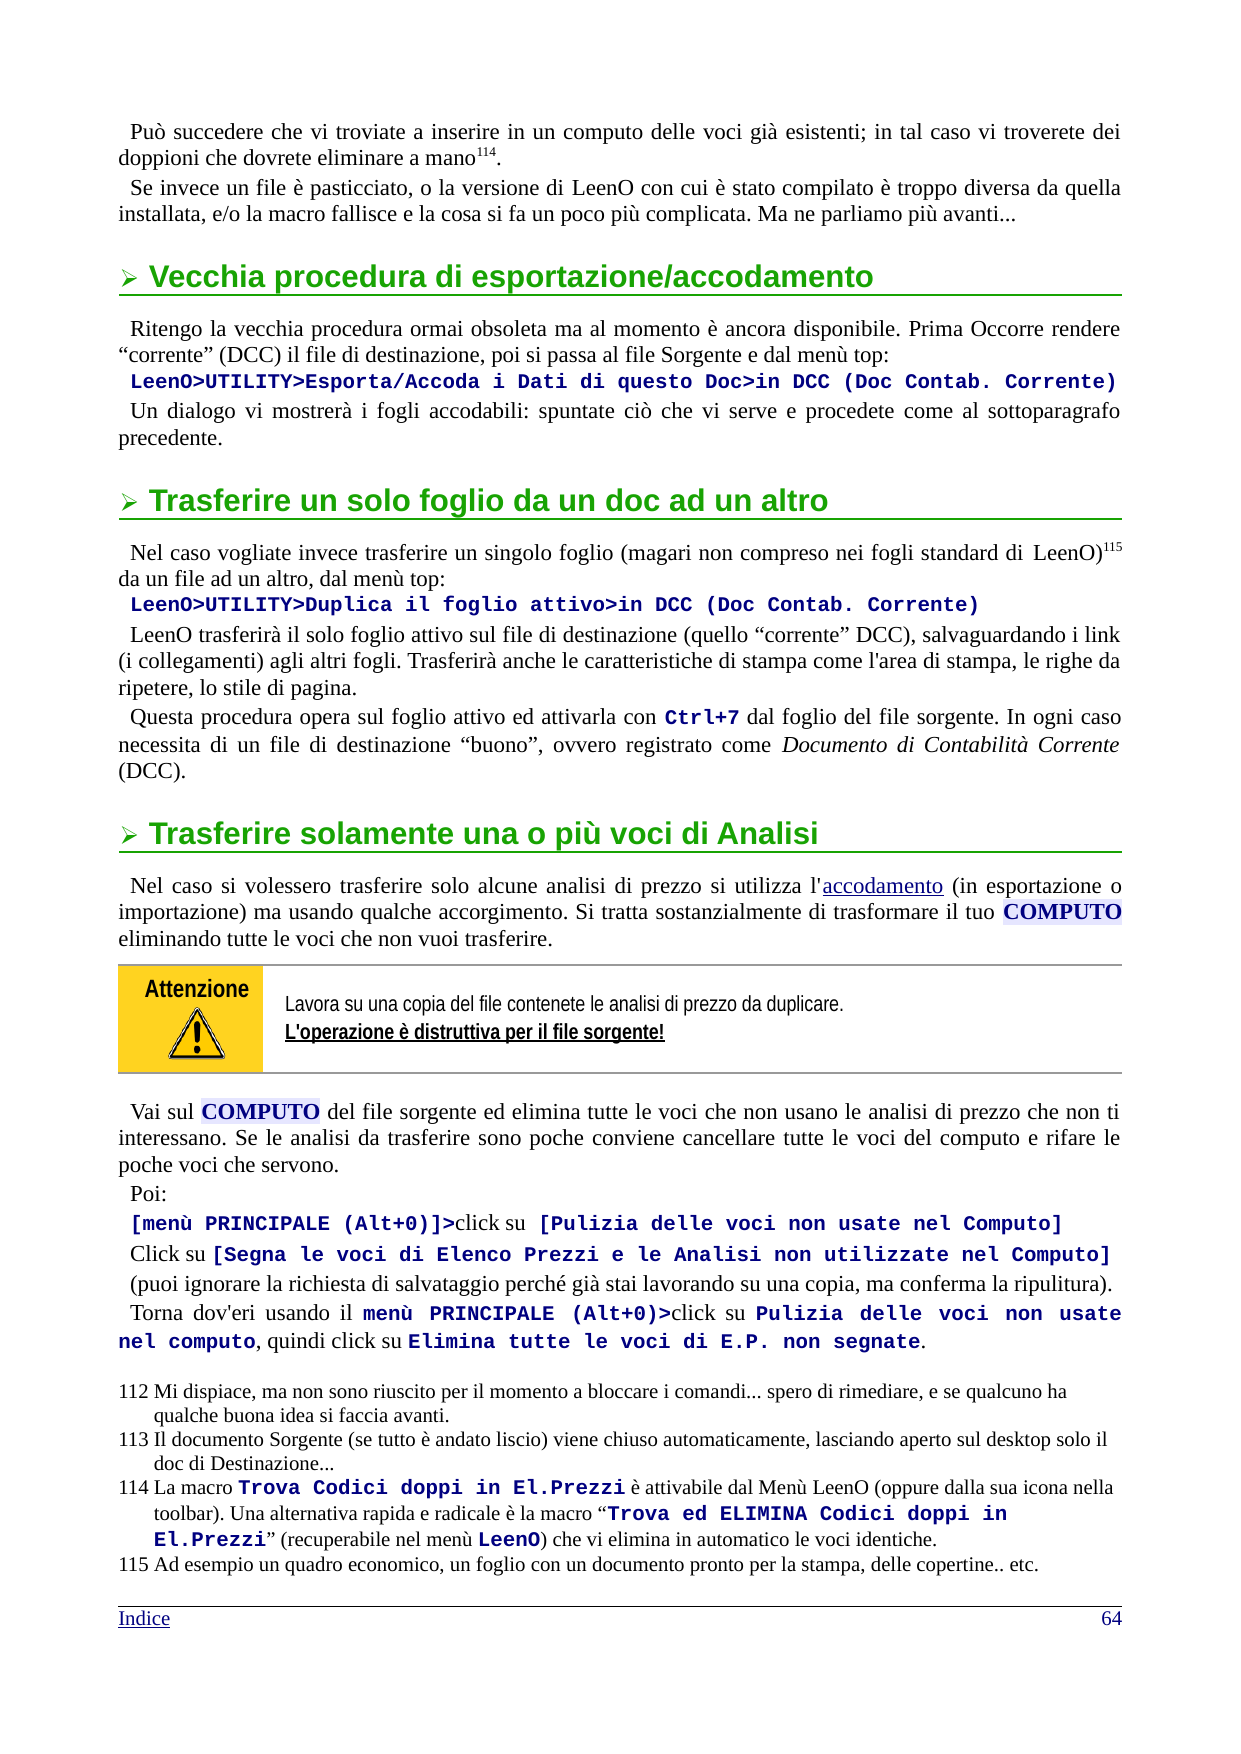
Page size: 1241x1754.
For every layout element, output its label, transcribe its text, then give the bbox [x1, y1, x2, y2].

text La macro Trova Codici doppi in El.Prezzi è attivabile dal Menù LeenO (oppure dalla sua icona nella toolbar). Una alternativa rapida e radicale è la macro “Trova ed ELIMINA Codici doppi in El.Prezzi” (recuperabile nel menù LeenO) che vi elimina in automatico le voci identiche. [118, 1475, 1122, 1552]
text Ritengo la vecchia procedura ormai obsoleta ma al momento è ancora disponibile. Prima Occorre rendere “corrente” (DCC) il file di destinazione, poi si passa al file Sorgente e dal menù top: [118, 315, 1122, 368]
text LeenO trasferirà il solo foglio attivo sul file di destinazione (quello “corrente” DCC), salvaguardando i link (i collegamenti) agli altri fogli. Trasferirà anche le caratteristiche di stampa come l'area di stampa, le righe da ripetere, lo stile di pagina. [118, 621, 1122, 700]
text Un dialogo vi mostrerà i fogli accodabili: spuntate ciò che vi serve e procedete come al sottoparagrafo precedente. [118, 397, 1122, 450]
text Vai sul COMPUTO del file sorgente ed elimina tutte le voci che non usano le analisi di prezzo che non ti interessano. Se le analisi da trasferire sono poche conviene cancellare tutte le voci del computo e rifare le poche voci che servono. [118, 1098, 1122, 1177]
subtitle Trasferire un solo foglio da un doc ad un altro [119, 482, 1122, 518]
text [menù PRINCIPALE (Alt+0)]>click su [Pulizia delle voci non usate nel Computo] [118, 1209, 1122, 1237]
table_header Attenzione [118, 966, 263, 1072]
text Poi: [118, 1180, 1122, 1206]
text Se invece un file è pasticciato, o la versione di LeenO con cui è stato compilato è troppo diversa da quella installata, e/o la macro fallisce e la cosa si fa un poco più complicata. Ma ne parliamo più avanti... [118, 174, 1122, 226]
text LeenO>UTILITY>Duplica il foglio attivo>in DCC (Doc Contab. Corrente) [118, 594, 1122, 618]
text Questa procedura opera sul foglio attivo ed attivarla con Ctrl+7 dal foglio del file sorgente. In ogni caso necessita di un file di destinazione “buono”, ovvero registrato come Documento di Contabilità Corrente (DCC). [118, 703, 1122, 783]
table_header Lavora su una copia del file contenete le analisi di prezzo da duplicare. L'operazione è distruttiva per il file sorgente! [264, 966, 1122, 1072]
subtitle Vecchia procedura di esportazione/accodamento [119, 258, 1122, 294]
text LeenO>UTILITY>Esporta/Accoda i Dati di questo Doc>in DCC (Doc Contab. Corrente) [118, 371, 1122, 394]
subtitle Trasferire solamente una o più voci di Analisi [119, 815, 1122, 851]
picture [164, 1003, 229, 1063]
text Può succedere che vi troviate a inserire in un computo delle voci già esistenti; in tal caso vi troverete dei doppioni che dovrete eliminare a mano. [118, 118, 1122, 171]
text Ad esempio un quadro economico, un foglio con un documento pronto per la stampa, delle copertine.. etc. [118, 1552, 1122, 1576]
text Click su [Segna le voci di Elenco Prezzi e le Analisi non utilizzate nel Computo] [118, 1240, 1122, 1267]
text Nel caso si volessero trasferire solo alcune analisi di prezzo si utilizza l'accodamento (in esportazione o importazione) ma usando qualche accorgimento. Si tratta sostanzialmente di trasformare il tuo COMPUTO eliminando tutte le voci che non vuoi trasferire. [118, 872, 1122, 951]
text (puoi ignorare la richiesta di salvataggio perché già stai lavorando su una copia, ma conferma la ripulitura). [118, 1270, 1122, 1297]
text Torna dov'eri usando il menù PRINCIPALE (Alt+0)>click su Pulizia delle voci non usate nel computo, quindi click su Elimina tutte le voci di E.P. non segnate. [118, 1299, 1122, 1355]
text Nel caso vogliate invece trasferire un singolo foglio (magari non compreso nei fogli standard di LeenO) da un file ad un altro, dal menù top: [118, 539, 1122, 592]
